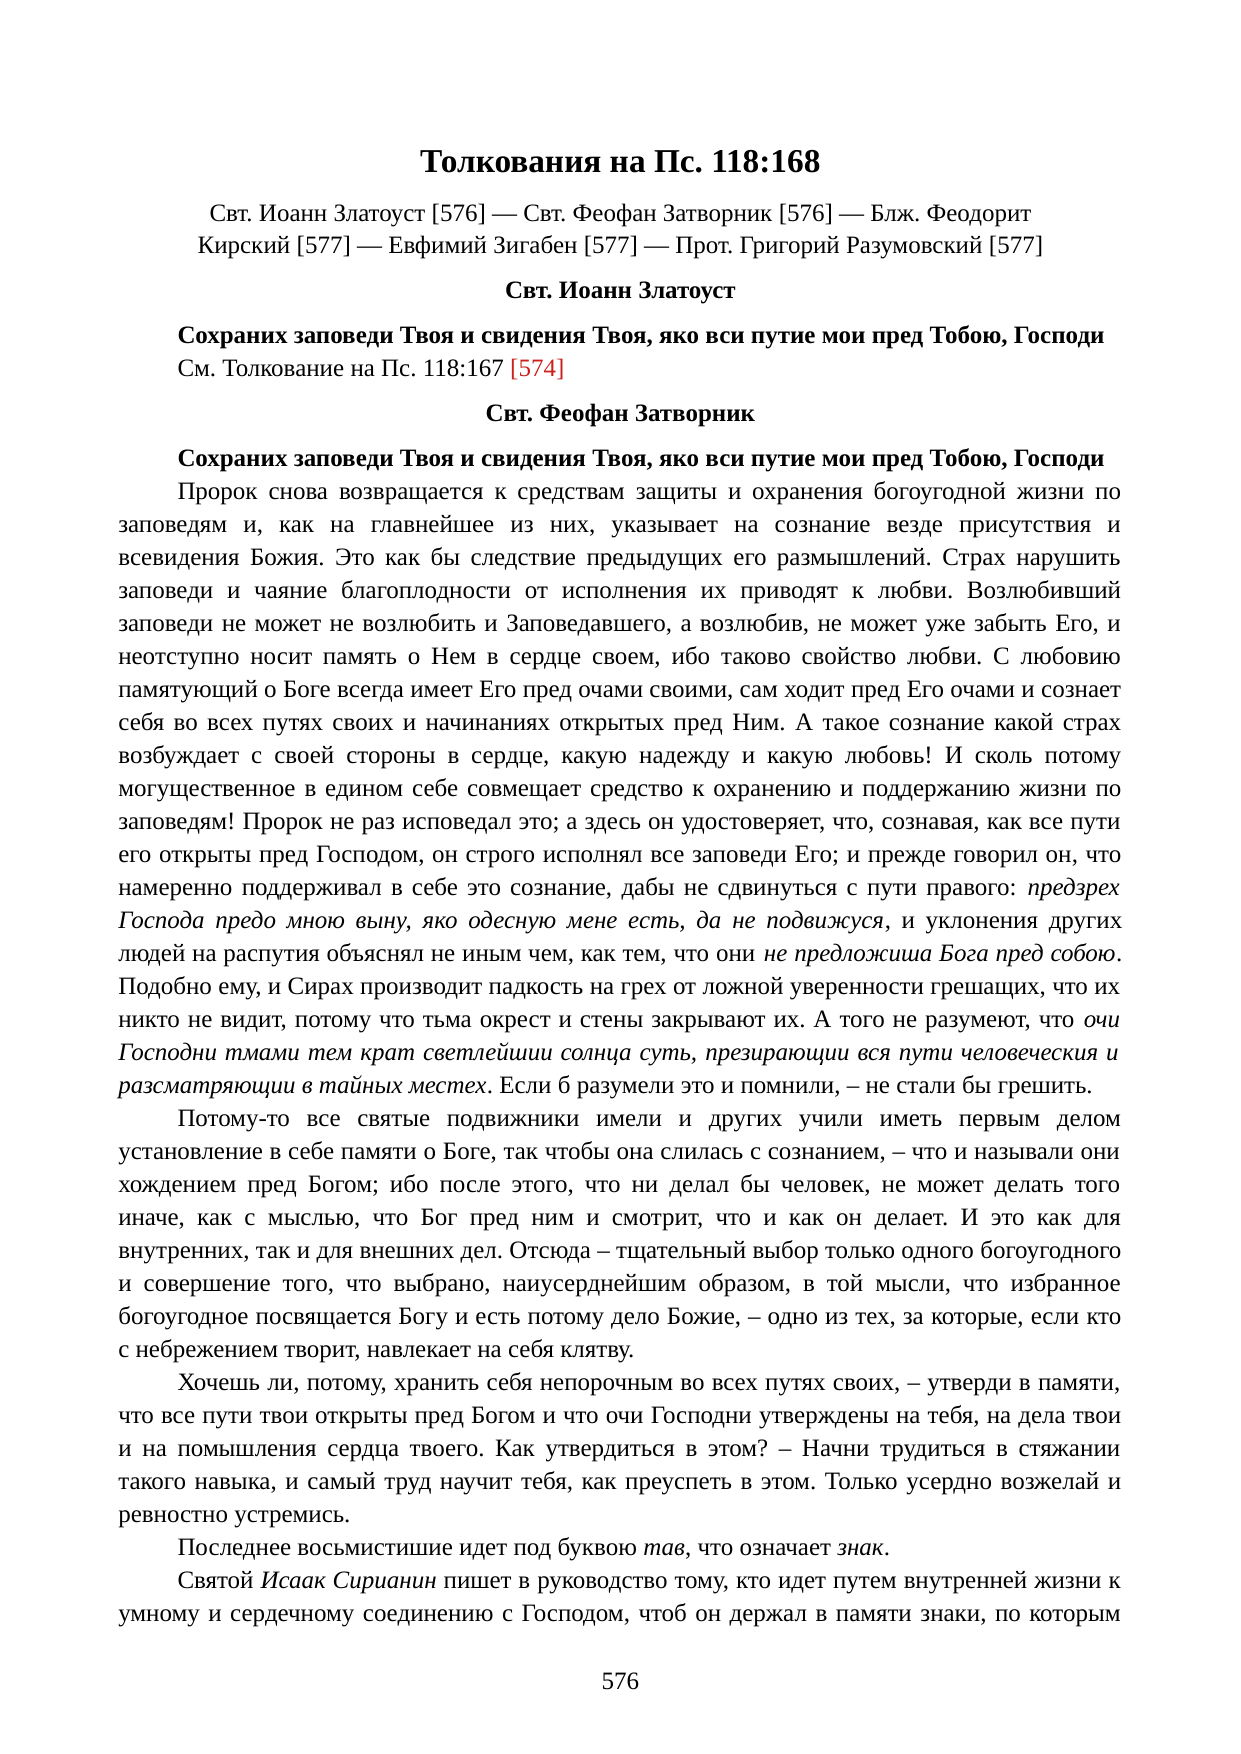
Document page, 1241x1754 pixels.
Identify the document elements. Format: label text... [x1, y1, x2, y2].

text Пророк снова возвращается к средствам защиты и охранения богоугодной жизни по заповедям и, как на главнейшее из них, указывает на сознание везде присутствия и всевидения Божия. Это как бы следствие предыдущих его размышлений. Страх нарушить заповеди и чаяние благоплодности от исполнения их приводят к любви. Возлюбивший заповеди не может не возлюбить и Заповедавшего, а возлюбив, не может уже забыть Его, и неотступно носит память о Нем в сердце своем, ибо таково свойство любви. С любовию памятующий о Боге всегда имеет Его пред очами своими, сам ходит пред Его очами и сознает себя во всех путях своих и начинаниях открытых пред Ним. А такое сознание какой страх возбуждает с своей стороны в сердце, какую надежду и какую любовь! И сколь потому могущественное в едином себе совмещает средство к охранению и поддержанию жизни по заповедям! Пророк не раз исповедал это; а здесь он удостоверяет, что, сознавая, как все пути его открыты пред Господом, он строго исполнял все заповеди Его; и прежде говорил он, что намеренно поддерживал в себе это сознание, дабы не сдвинуться с пути правого: предзрех Господа предо мною выну, яко одесную мене есть, да не подвижуся, и уклонения других людей на распутия объяснял не иным чем, как тем, что они не предложиша Бога пред собою. Подобно ему, и Сирах производит падкость на грех от ложной уверенности грешащих, что их никто не видит, потому что тьма окрест и стены закрывают их. А того не разумеют, что очи Господни тмами тем крат светлейшии солнца суть, презирающии вся пути человеческия и разсматряющии в тайных местех. Если б разумели это и помнили, – не стали бы грешить. [118, 476, 1122, 1099]
text Хочешь ли, потому, хранить себя непорочным во всех путях своих, – утверди в памяти, что все пути твои открыты пред Богом и что очи Господни утверждены на тебя, на дела твои и на помышления сердца твоего. Как утвердиться в этом? – Начни трудиться в стяжании такого навыка, и самый труд научит тебя, как преуспеть в этом. Только усердно возжелай и ревностно устремись. [118, 1367, 1122, 1528]
text Потому-то все святые подвижники имели и других учили иметь первым делом установление в себе памяти о Боге, так чтобы она слилась с сознанием, – что и называли они хождением пред Богом; ибо после этого, что ни делал бы человек, не может делать того иначе, как с мыслью, что Бог пред ним и смотрит, что и как он делает. И это как для внутренних, так и для внешних дел. Отсюда – тщательный выбор только одного богоугодного и совершение того, что выбрано, наиусерднейшим образом, в той мысли, что избранное богоугодное посвящается Богу и есть потому дело Божие, – одно из тех, за которые, если кто с небрежением творит, навлекает на себя клятву. [118, 1103, 1122, 1363]
subtitle Толкования на Пс. 118:168 [118, 142, 1122, 180]
subtitle Свт. Феофан Затворник [118, 398, 1122, 427]
text См. Толкование на Пс. 118:167 [574] [118, 353, 1122, 382]
text Святой Исаак Сирианин пишет в руководство тому, кто идет путем внутренней жизни к умному и сердечному соединению с Господом, чтоб он держал в памяти знаки, по которым [118, 1566, 1122, 1627]
subtitle Свт. Иоанн Златоуст [118, 275, 1122, 304]
text Свт. Иоанн Златоуст [576] — Свт. Феофан Затворник [576] — Блж. Феодорит Кирский [577] — Евфимий Зигабен [577] — Прот. Григорий Разумовский [577] [118, 198, 1122, 259]
text Последнее восьмистишие идет под буквою тав, что означает знак. [118, 1532, 1122, 1561]
text Сохраних заповеди Твоя и свидения Твоя, яко вси путие мои пред Тобою, Господи [118, 320, 1122, 349]
text Сохраних заповеди Твоя и свидения Твоя, яко вси путие мои пред Тобою, Господи [118, 443, 1122, 472]
